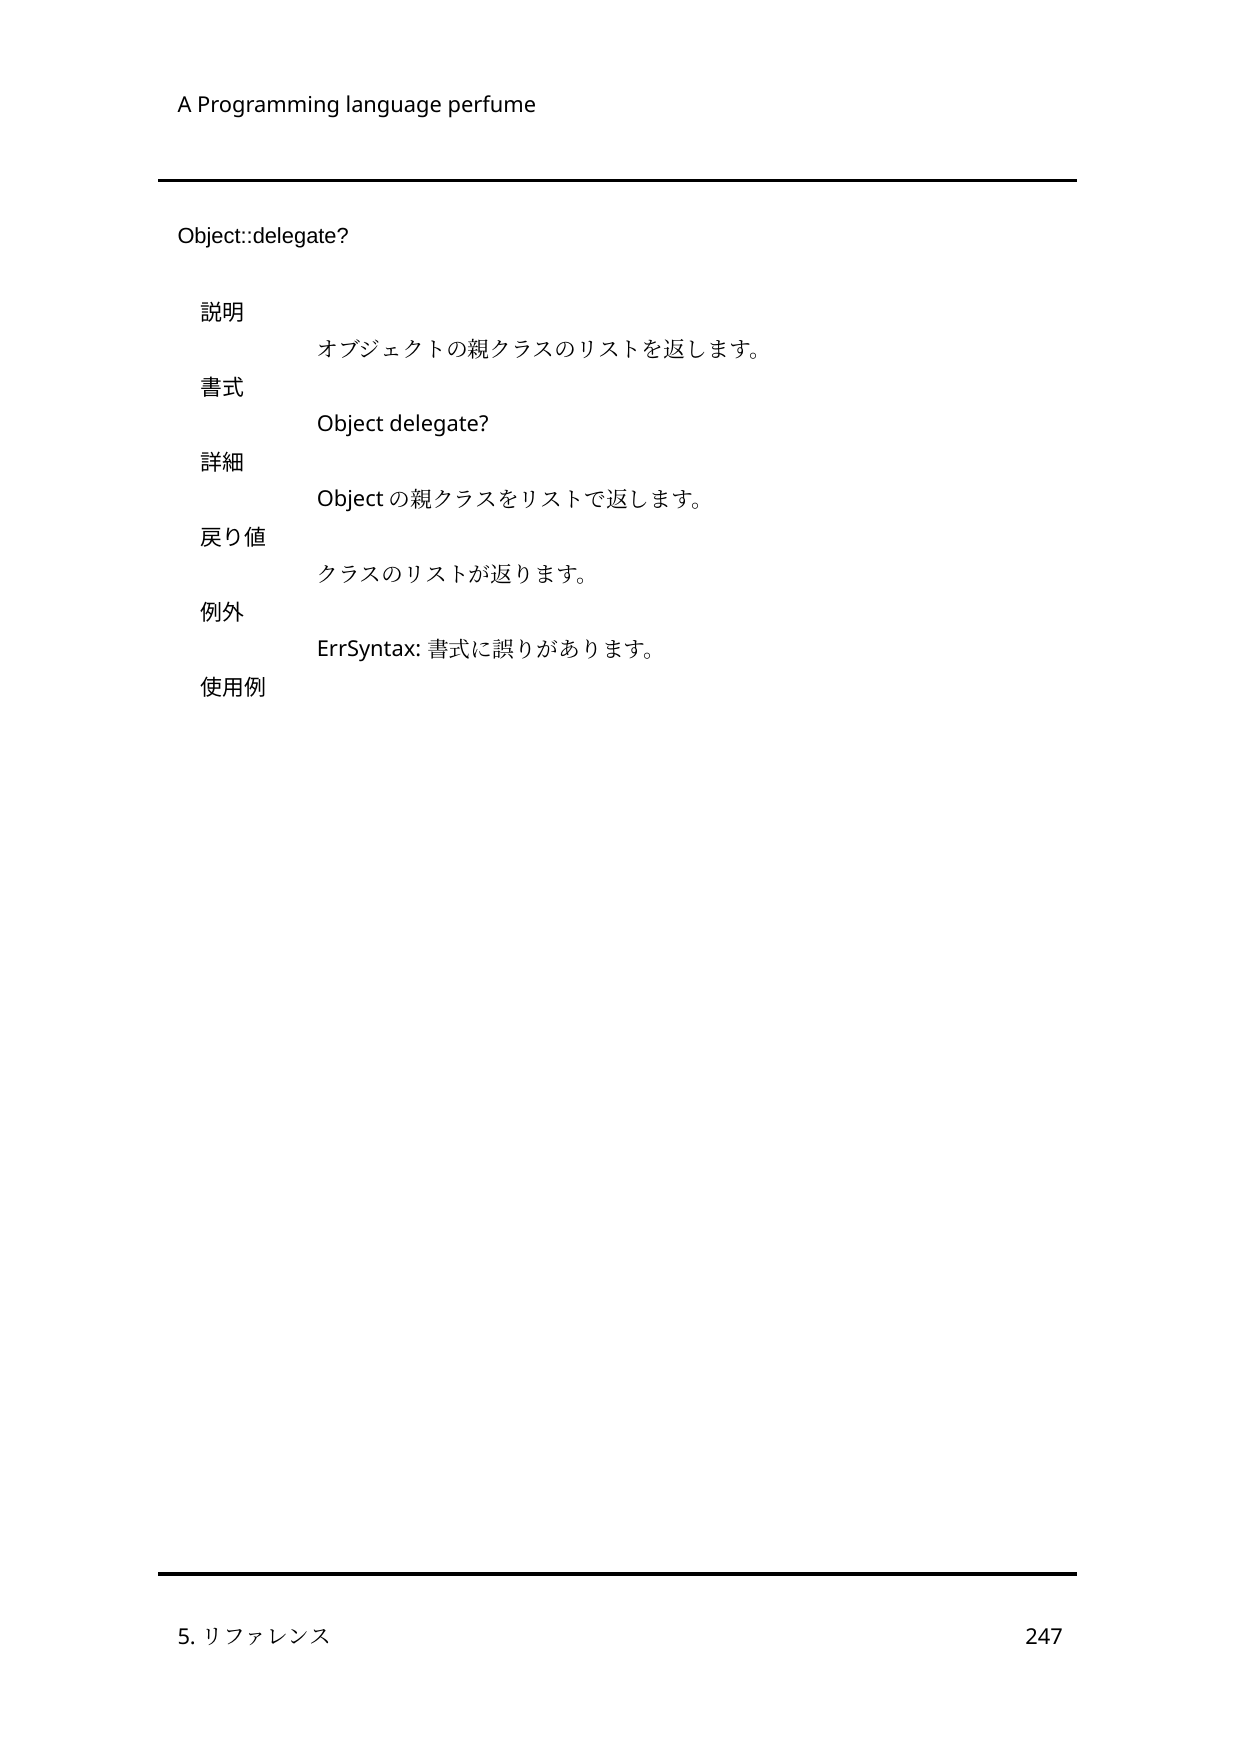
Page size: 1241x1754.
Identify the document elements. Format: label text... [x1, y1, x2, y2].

table_cell クラスのリストが返ります。 [317, 517, 1063, 592]
table_header 説明 [200, 292, 317, 367]
table_cell Object delegate? [317, 367, 1063, 442]
subtitle Object::delegate? [177, 217, 1063, 254]
table_cell Objectの親クラスをリストで返します。 [317, 442, 1063, 517]
table_cell [317, 667, 1063, 742]
table_header オブジェクトの親クラスのリストを返します。 [317, 292, 1063, 367]
table_cell ErrSyntax: 書式に誤りがあります。 [317, 592, 1063, 667]
table_cell 使用例 [200, 667, 317, 742]
table_cell 詳細 [200, 442, 317, 517]
table_cell 戻り値 [200, 517, 317, 592]
table_cell 例外 [200, 592, 317, 667]
table_cell 書式 [200, 367, 317, 442]
